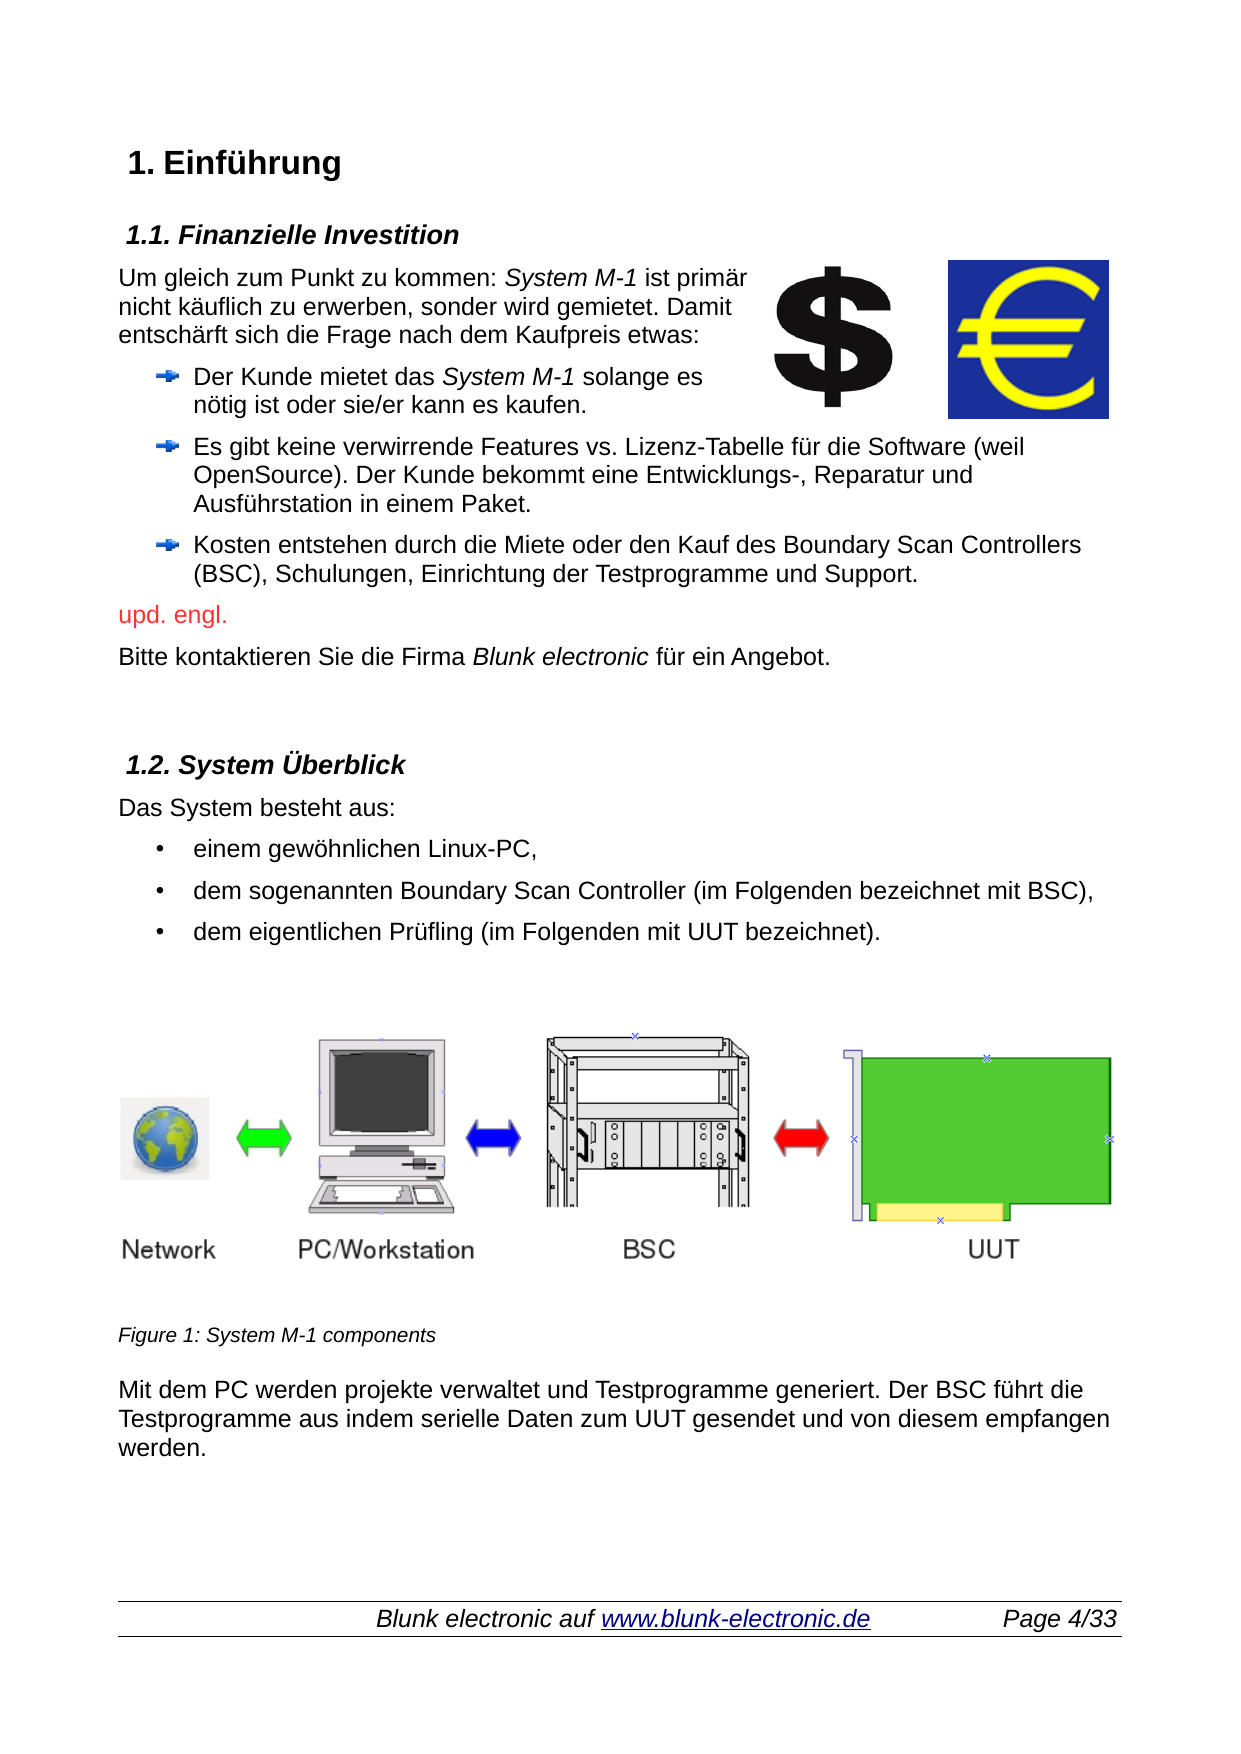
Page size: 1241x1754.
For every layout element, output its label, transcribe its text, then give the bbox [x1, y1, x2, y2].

text Das System besteht aus: [118, 793, 1122, 822]
picture [754, 260, 908, 412]
list einem gewöhnlichen Linux-PC, [156, 834, 1122, 863]
list dem sogenannten Boundary Scan Controller (im Folgenden bezeichnet mit BSC), [156, 876, 1122, 904]
list Kosten entstehen durch die Miete oder den Kauf des Boundary Scan Controllers (BSC), Schulungen, Einrichtung der Testprogramme und Support. [156, 531, 1122, 588]
picture [118, 1028, 1123, 1269]
text Figure 1: System M-1 components [118, 1323, 1122, 1347]
picture [156, 440, 179, 452]
subtitle Einführung [118, 143, 1122, 182]
text upd. engl. [118, 601, 1122, 629]
picture [156, 539, 179, 551]
text Mit dem PC werden projekte verwaltet und Testprogramme generiert. Der BSC führt die Testprogramme aus indem serielle Daten zum UUT gesendet und von diesem empfangen werden. [118, 1376, 1122, 1462]
subtitle Finanzielle Investition [118, 219, 1122, 251]
text Um gleich zum Punkt zu kommen: System M-1 ist primär nicht käuflich zu erwerben, sonder wird gemietet. Damit entschärft sich die Frage nach dem Kaufpreis etwas: [118, 263, 754, 349]
list Es gibt keine verwirrende Features vs. Lizenz-Tabelle für die Software (weil OpenSource). Der Kunde bekommt eine Entwicklungs-, Reparatur und Ausführstation in einem Paket. [156, 432, 1122, 518]
text [908, 263, 948, 349]
list dem eigentlichen Prüfling (im Folgenden mit UUT bezeichnet). [156, 917, 1122, 946]
subtitle System Überblick [118, 749, 1122, 781]
list Der Kunde mietet das System M-1 solange es nötig ist oder sie/er kann es kaufen. [156, 362, 948, 419]
picture [948, 260, 1109, 419]
text Bitte kontaktieren Sie die Firma Blunk electronic für ein Angebot. [118, 642, 1122, 671]
picture [156, 370, 179, 382]
